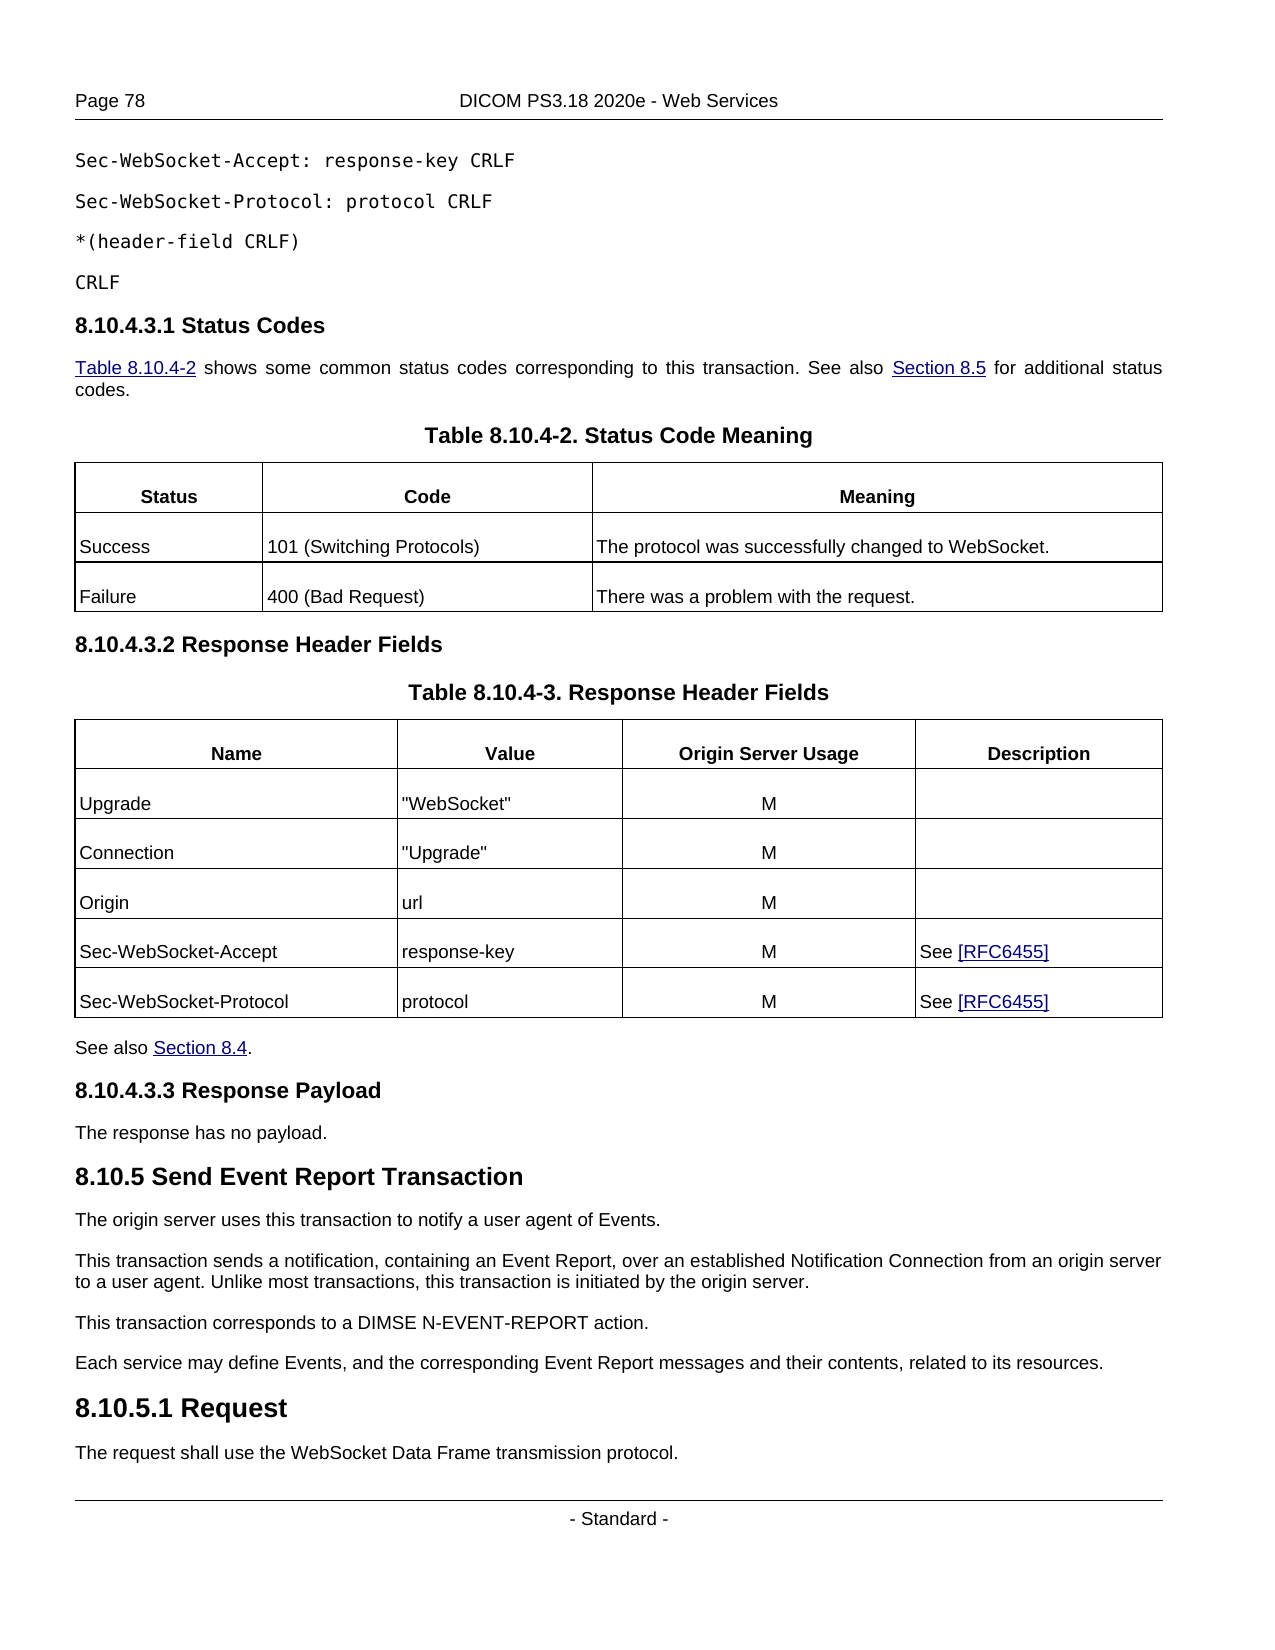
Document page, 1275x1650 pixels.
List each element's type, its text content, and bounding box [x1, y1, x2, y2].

table_cell M [623, 819, 915, 868]
text 8.10.5 Send Event Report Transaction [75, 1162, 1162, 1191]
table_cell response-key [398, 919, 622, 967]
text 8.10.4.3.2 Response Header Fields [75, 631, 1162, 657]
text *(header-field CRLF) [75, 231, 1162, 253]
table_cell M [623, 769, 915, 818]
table_cell There was a problem with the request. [593, 563, 1162, 611]
text The request shall use the WebSocket Data Frame transmission protocol. [75, 1442, 1162, 1464]
text Table 8.10.4-2. Status Code Meaning [75, 423, 1162, 448]
text The response has no payload. [75, 1121, 1162, 1143]
table_cell See [RFC6455] [916, 968, 1162, 1017]
text CRLF [75, 272, 1162, 294]
table_cell 101 (Switching Protocols) [263, 513, 592, 561]
text 8.10.4.3.1 Status Codes [75, 312, 1162, 338]
text 8.10.4.3.3 Response Payload [75, 1077, 1162, 1103]
text This transaction sends a notification, containing an Event Report, over an established Notification Connection from an origin server to a user agent. Unlike most transactions, this transaction is initiated by the origin server. [75, 1249, 1162, 1293]
text See also Section 8.4. [75, 1037, 1162, 1058]
table_cell "WebSocket" [398, 769, 622, 818]
text Table 8.10.4-2 shows some common status codes corresponding to this transaction. See also Section 8.5 for additional status codes. [75, 357, 1162, 400]
text The origin server uses this transaction to notify a user agent of Events. [75, 1209, 1162, 1231]
table_header Name [76, 720, 397, 768]
table_header Code [263, 463, 592, 512]
table_cell 400 (Bad Request) [263, 563, 592, 611]
table_cell The protocol was successfully changed to WebSocket. [593, 513, 1162, 561]
text 8.10.5.1 Request [75, 1392, 1162, 1423]
table_cell Upgrade [76, 769, 397, 818]
table_cell Success [76, 513, 262, 561]
table_header Origin Server Usage [623, 720, 915, 768]
table_cell Sec-WebSocket-Protocol [76, 968, 397, 1017]
table_cell [916, 869, 1162, 917]
table_header Value [398, 720, 622, 768]
table_header Status [76, 463, 262, 512]
text Sec-WebSocket-Accept: response-key CRLF [75, 150, 1162, 172]
table_header Description [916, 720, 1162, 768]
table_cell [916, 769, 1162, 818]
text Sec-WebSocket-Protocol: protocol CRLF [75, 191, 1162, 212]
table_cell Origin [76, 869, 397, 917]
table_cell protocol [398, 968, 622, 1017]
table_cell [916, 819, 1162, 868]
text Table 8.10.4-3. Response Header Fields [75, 679, 1162, 705]
table_cell See [RFC6455] [916, 919, 1162, 967]
text This transaction corresponds to a DIMSE N-EVENT-REPORT action. [75, 1311, 1162, 1333]
table_header Meaning [593, 463, 1162, 512]
table_cell M [623, 869, 915, 917]
table_cell M [623, 919, 915, 967]
table_cell Sec-WebSocket-Accept [76, 919, 397, 967]
table_cell Connection [76, 819, 397, 868]
text Each service may define Events, and the corresponding Event Report messages and their contents, related to its resources. [75, 1352, 1162, 1373]
table_cell Failure [76, 563, 262, 611]
table_cell M [623, 968, 915, 1017]
table_cell url [398, 869, 622, 917]
table_cell "Upgrade" [398, 819, 622, 868]
